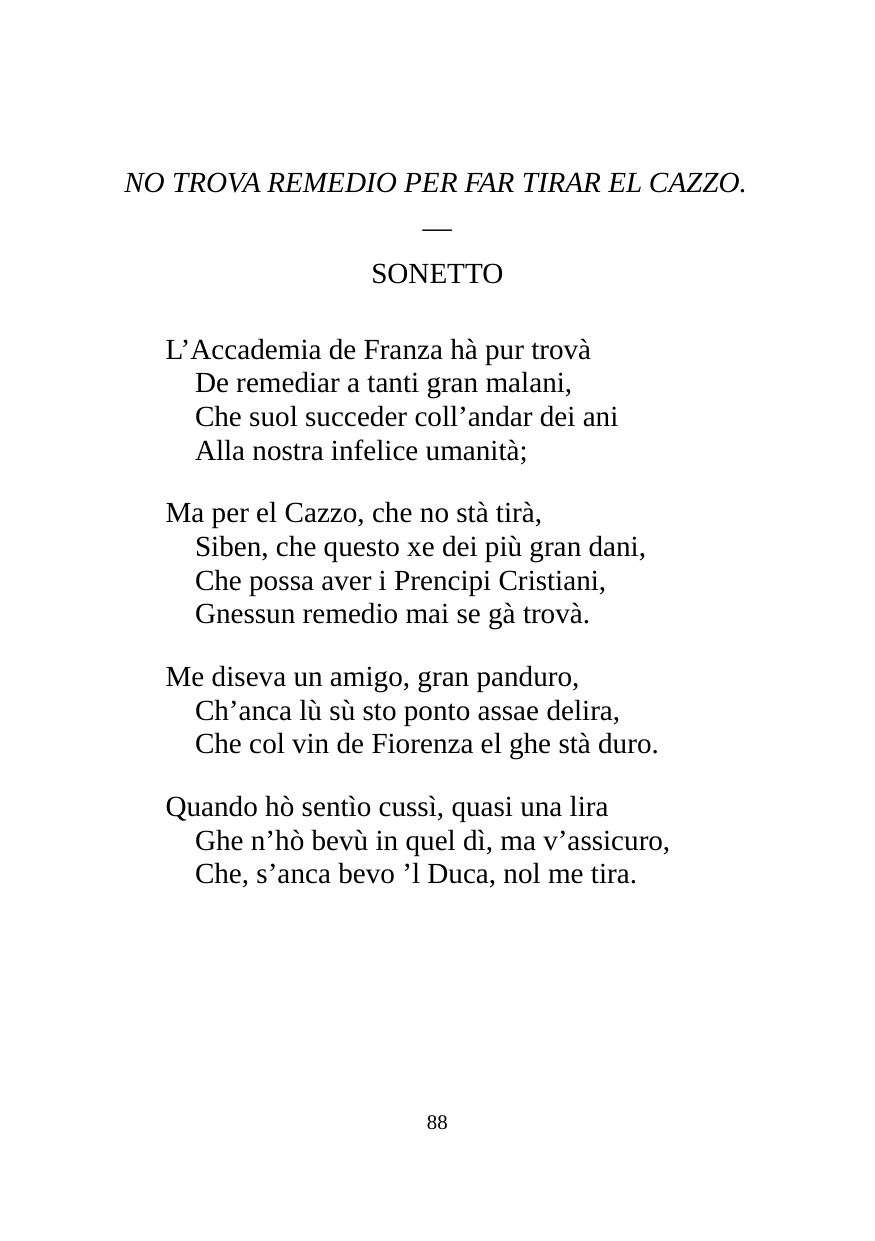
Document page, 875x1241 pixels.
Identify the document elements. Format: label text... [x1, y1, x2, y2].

text — [106, 211, 768, 244]
text Quando hò sentìo cussì, quasi una lira Ghe n’hò bevù in quel dì, ma v’assicuro, Che, s’anca bevo ’l Duca, nol me tira. [165, 789, 768, 890]
text L’Accademia de Franza hà pur trovà De remediar a tanti gran malani, Che suol succeder coll’andar dei ani Alla nostra infelice umanità; [165, 332, 768, 466]
text Ma per el Cazzo, che no stà tirà, Siben, che questo xe dei più gran dani, Che possa aver i Prencipi Cristiani, Gnessun remedio mai se gà trovà. [165, 496, 768, 630]
text Me diseva un amigo, gran panduro, Ch’anca lù sù sto ponto assae delira, Che col vin de Fiorenza el ghe stà duro. [165, 659, 768, 760]
text SONETTO [106, 257, 768, 290]
subtitle NO TROVA REMEDIO PER FAR TIRAR EL CAZZO. [106, 165, 768, 199]
